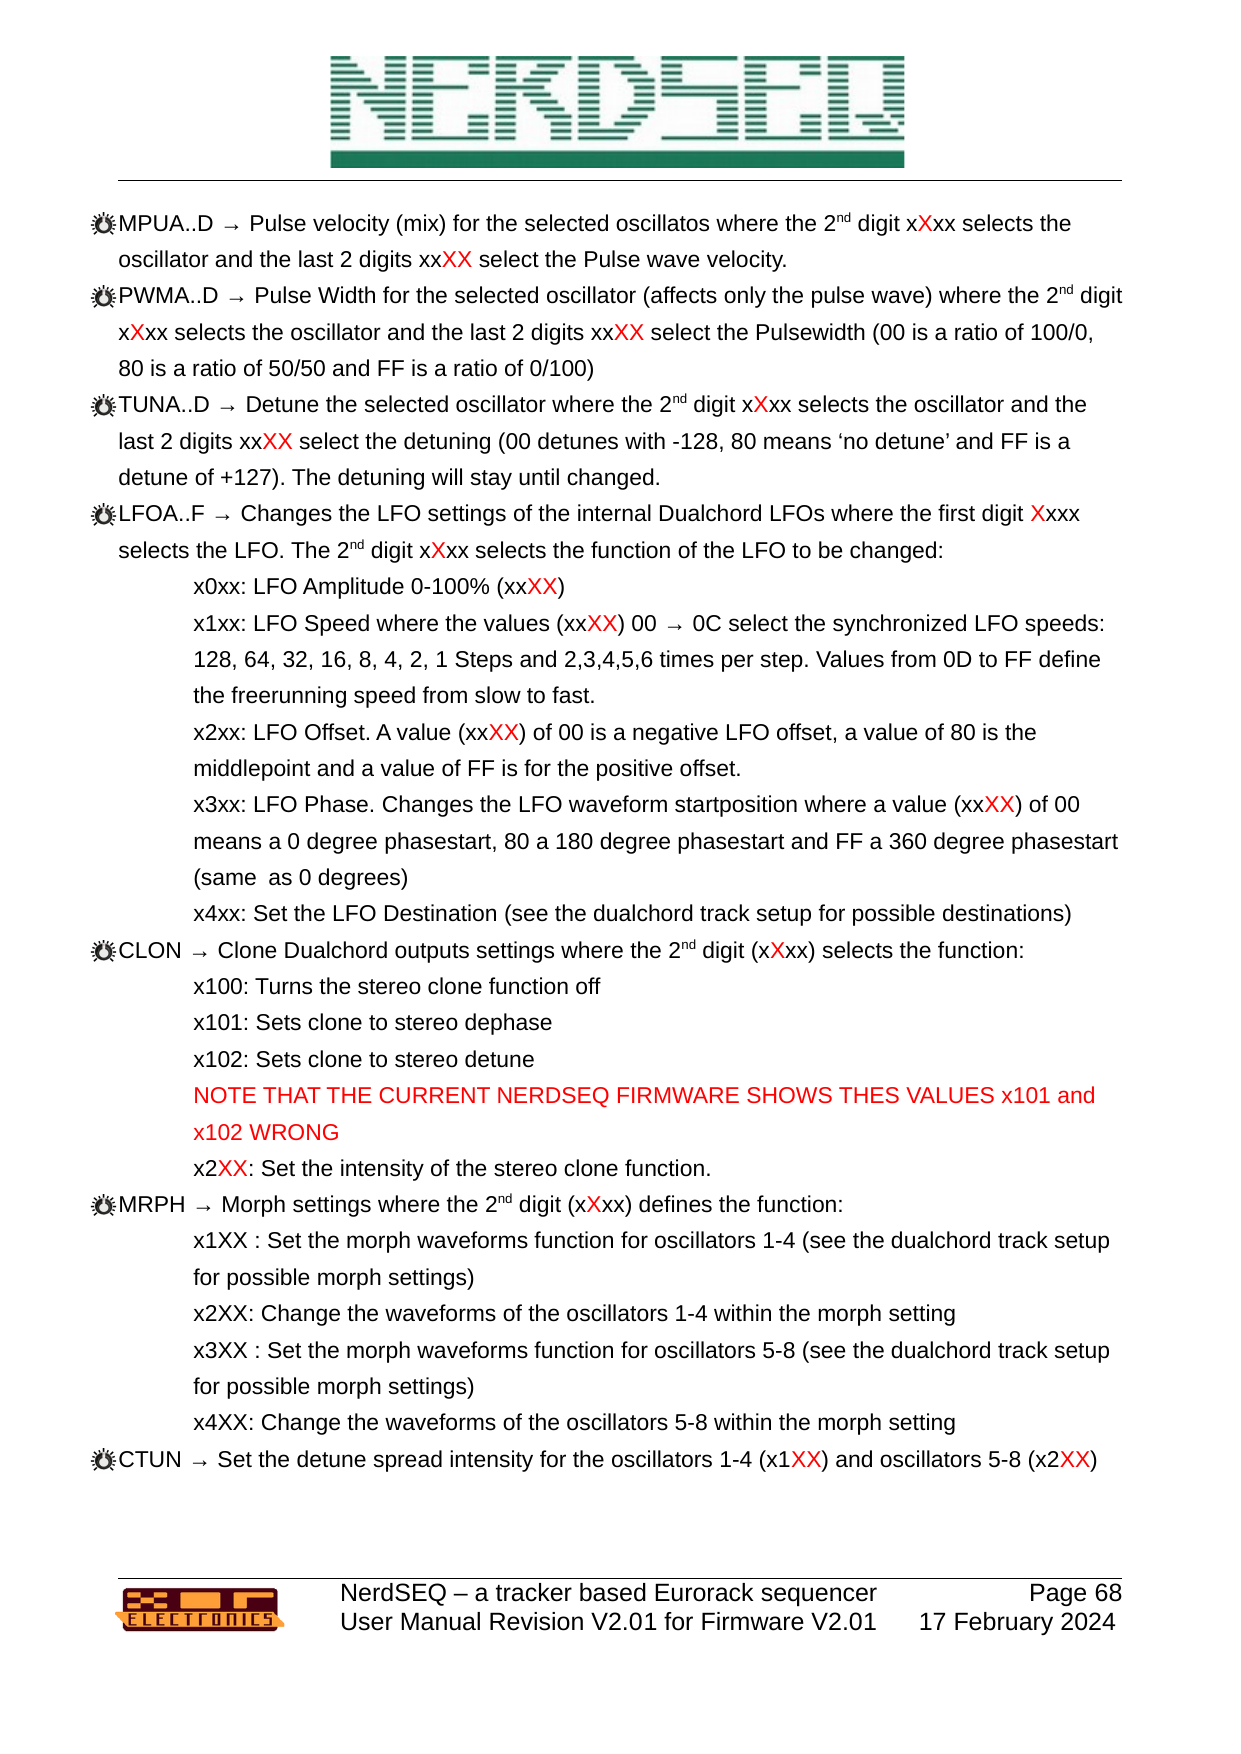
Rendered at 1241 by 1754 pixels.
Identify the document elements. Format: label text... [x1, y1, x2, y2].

picture [90, 285, 117, 311]
text MPUA..D → Pulse velocity (mix) for the selected oscillatos where the 2nd digit xXxx selects the oscillator and the last 2 digits xxXX select the Pulse wave velocity. [118, 209, 1122, 272]
picture [90, 503, 117, 529]
picture [90, 1448, 117, 1474]
text x4xx: Set the LFO Destination (see the dualchord track setup for possible destinations) [118, 900, 1122, 927]
text CTUN → Set the detune spread intensity for the oscillators 1-4 (x1XX) and oscillators 5-8 (x2XX) [118, 1446, 1122, 1472]
text NOTE THAT THE CURRENT NERDSEQ FIRMWARE SHOWS THES VALUES x101 and x102 WRONG [118, 1082, 1122, 1145]
text x101: Sets clone to stereo dephase [118, 1009, 1122, 1036]
picture [115, 1584, 285, 1634]
picture [90, 394, 117, 420]
text x2XX: Set the intensity of the stereo clone function. [118, 1155, 1122, 1181]
text PWMA..D → Pulse Width for the selected oscillator (affects only the pulse wave) where the 2nd digit xXxx selects the oscillator and the last 2 digits xxXX select the Pulsewidth (00 is a ratio of 100/0, 80 is a ratio of 50/50 and FF is a ratio of 0/100) [118, 282, 1122, 381]
text x102: Sets clone to stereo detune [118, 1046, 1122, 1072]
picture [90, 212, 117, 238]
picture [330, 56, 905, 168]
text x3xx: LFO Phase. Changes the LFO waveform startposition where a value (xxXX) of 00 means a 0 degree phasestart, 80 a 180 degree phasestart and FF a 360 degree phasestart (same as 0 degrees) [118, 791, 1122, 890]
text x4XX: Change the waveforms of the oscillators 5-8 within the morph setting [118, 1409, 1122, 1436]
text TUNA..D → Detune the selected oscillator where the 2nd digit xXxx selects the oscillator and the last 2 digits xxXX select the detuning (00 detunes with -128, 80 means ‘no detune’ and FF is a detune of +127). The detuning will stay until changed. [118, 391, 1122, 490]
text x1xx: LFO Speed where the values (xxXX) 00 → 0C select the synchronized LFO speeds: 128, 64, 32, 16, 8, 4, 2, 1 Steps and 2,3,4,5,6 times per step. Values from 0D to FF define the freerunning speed from slow to fast. [118, 609, 1122, 708]
text x2xx: LFO Offset. A value (xxXX) of 00 is a negative LFO offset, a value of 80 is the middlepoint and a value of FF is for the positive offset. [118, 718, 1122, 781]
text x2XX: Change the waveforms of the oscillators 1-4 within the morph setting [118, 1300, 1122, 1327]
text x3XX : Set the morph waveforms function for oscillators 5-8 (see the dualchord track setup for possible morph settings) [118, 1337, 1122, 1399]
text CLON → Clone Dualchord outputs settings where the 2nd digit (xXxx) selects the function: [118, 937, 1122, 963]
picture [90, 940, 117, 965]
text x0xx: LFO Amplitude 0-100% (xxXX) [118, 573, 1122, 599]
picture [90, 1194, 117, 1219]
text MRPH → Morph settings where the 2nd digit (xXxx) defines the function: [118, 1191, 1122, 1217]
text x1XX : Set the morph waveforms function for oscillators 1-4 (see the dualchord track setup for possible morph settings) [118, 1227, 1122, 1290]
text x100: Turns the stereo clone function off [118, 973, 1122, 999]
text LFOA..F → Changes the LFO settings of the internal Dualchord LFOs where the first digit Xxxx selects the LFO. The 2nd digit xXxx selects the function of the LFO to be changed: [118, 500, 1122, 563]
